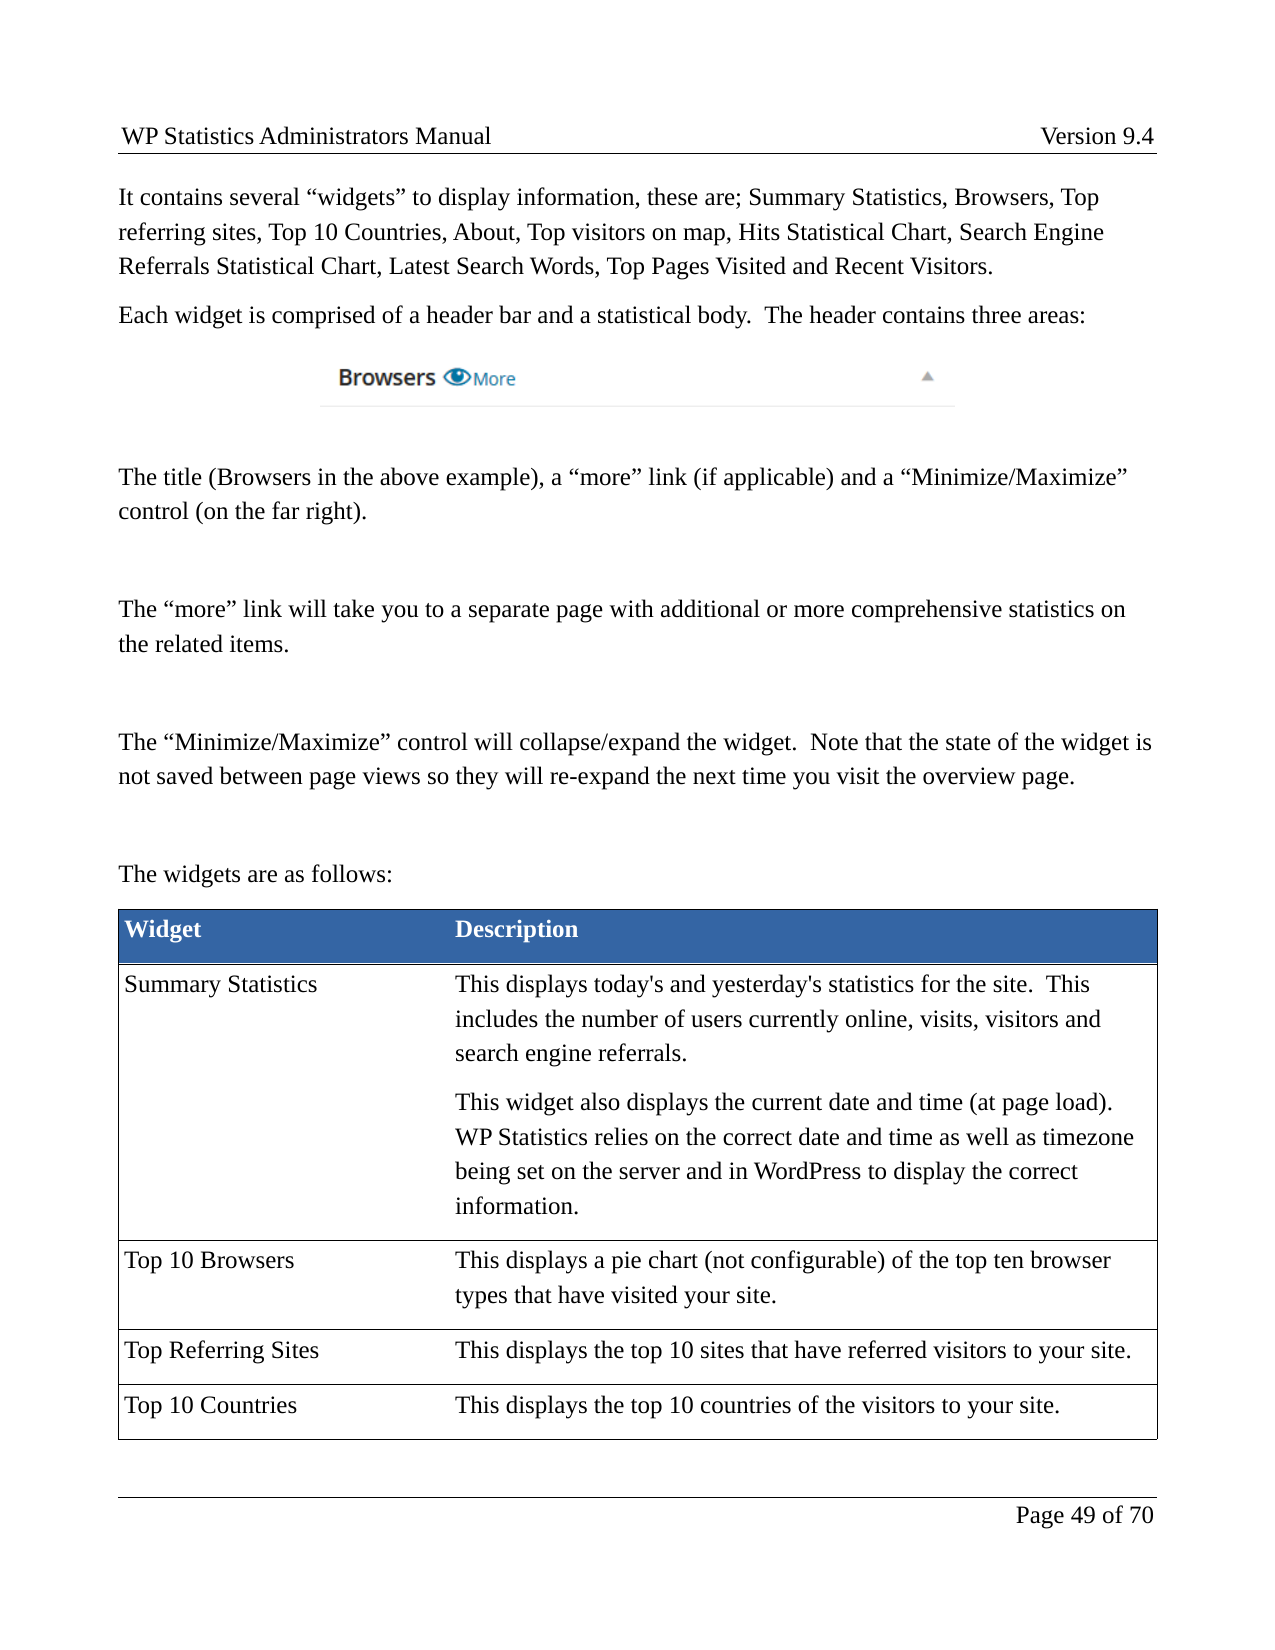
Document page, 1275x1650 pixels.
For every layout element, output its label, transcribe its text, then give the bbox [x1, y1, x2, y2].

table_cell This displays the top 10 countries of the visitors to your site. [449, 1385, 1157, 1439]
table_cell Top 10 Browsers [119, 1241, 449, 1329]
table_cell Top Referring Sites [119, 1330, 449, 1384]
table_header Widget [119, 910, 449, 963]
text Each widget is comprised of a header bar and a statistical body. The header contains three areas: [118, 300, 1157, 329]
text It contains several “widgets” to display information, these are; Summary Statistics, Browsers, Top referring sites, Top 10 Countries, About, Top visitors on map, Hits Statistical Chart, Search Engine Referrals Statistical Chart, Latest Search Words, Top Pages Visited and Recent Visitors. [118, 182, 1157, 280]
picture [320, 349, 955, 407]
table_cell Top 10 Countries [119, 1385, 449, 1439]
text The “Minimize/Maximize” control will collapse/expand the widget. Note that the state of the widget is not saved between page views so they will re-expand the next time you visit the overview page. [118, 727, 1157, 790]
table_cell This displays a pie chart (not configurable) of the top ten browser types that have visited your site. [449, 1241, 1157, 1329]
text The widgets are as follows: [118, 859, 1157, 888]
table_cell This displays today's and yesterday's statistics for the site. This includes the number of users currently online, visits, visitors and search engine referrals. This widget also displays the current date and time (at page load). WP Statistics relies on the correct date and time as well as timezone being set on the server and in WordPress to display the correct information. [449, 965, 1157, 1240]
text The “more” link will take you to a separate page with additional or more comprehensive statistics on the related items. [118, 594, 1157, 657]
table_header Description [449, 910, 1157, 963]
table_cell This displays the top 10 sites that have referred visitors to your site. [449, 1330, 1157, 1384]
table_cell Summary Statistics [119, 965, 449, 1240]
text The title (Browsers in the above example), a “more” link (if applicable) and a “Minimize/Maximize” control (on the far right). [118, 462, 1157, 525]
